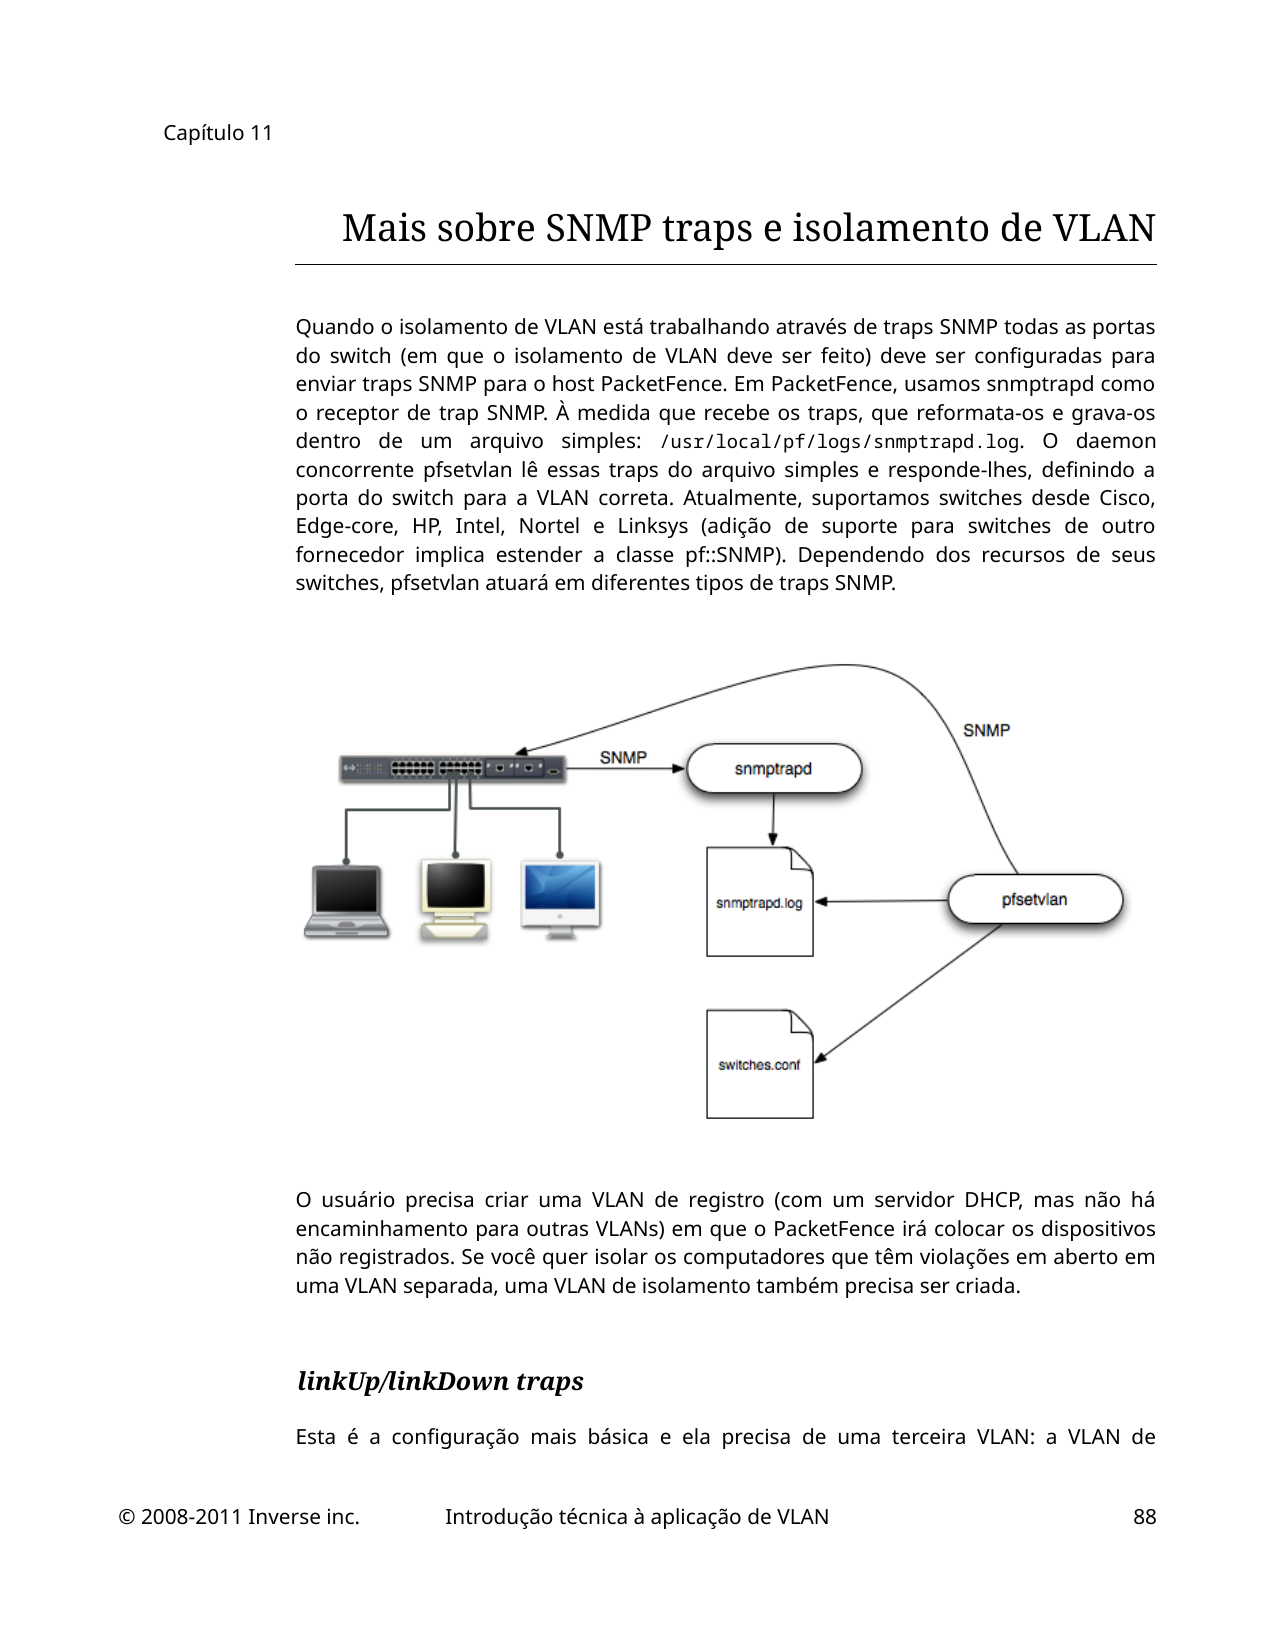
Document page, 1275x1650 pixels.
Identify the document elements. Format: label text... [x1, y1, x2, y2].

text Esta é a configuração mais básica e ela precisa de uma terceira VLAN: a VLAN de [295, 1422, 1157, 1451]
subtitle Mais sobre SNMP traps e isolamento de VLAN [295, 201, 1157, 264]
text Quando o isolamento de VLAN está trabalhando através de traps SNMP todas as portas do switch (em que o isolamento de VLAN deve ser feito) deve ser configuradas para enviar traps SNMP para o host PacketFence. Em PacketFence, usamos snmptrapd como o receptor de trap SNMP. À medida que recebe os traps, que reformata-os e grava-os dentro de um arquivo simples: /usr/local/pf/logs/snmptrapd.log. O daemon concorrente pfsetvlan lê essas traps do arquivo simples e responde-lhes, definindo a porta do switch para a VLAN correta. Atualmente, suportamos switches desde Cisco, Edge-core, HP, Intel, Nortel e Linksys (adição de suporte para switches de outro fornecedor implica estender a classe pf::SNMP). Dependendo dos recursos de seus switches, pfsetvlan atuará em diferentes tipos de traps SNMP. [295, 312, 1157, 597]
picture [288, 649, 1151, 1134]
text O usuário precisa criar uma VLAN de registro (com um servidor DHCP, mas não há encaminhamento para outras VLANs) em que o PacketFence irá colocar os dispositivos não registrados. Se você quer isolar os computadores que têm violações em aberto em uma VLAN separada, uma VLAN de isolamento também precisa ser criada. [295, 1186, 1157, 1299]
subtitle linkUp/linkDown traps [260, 1364, 1157, 1398]
